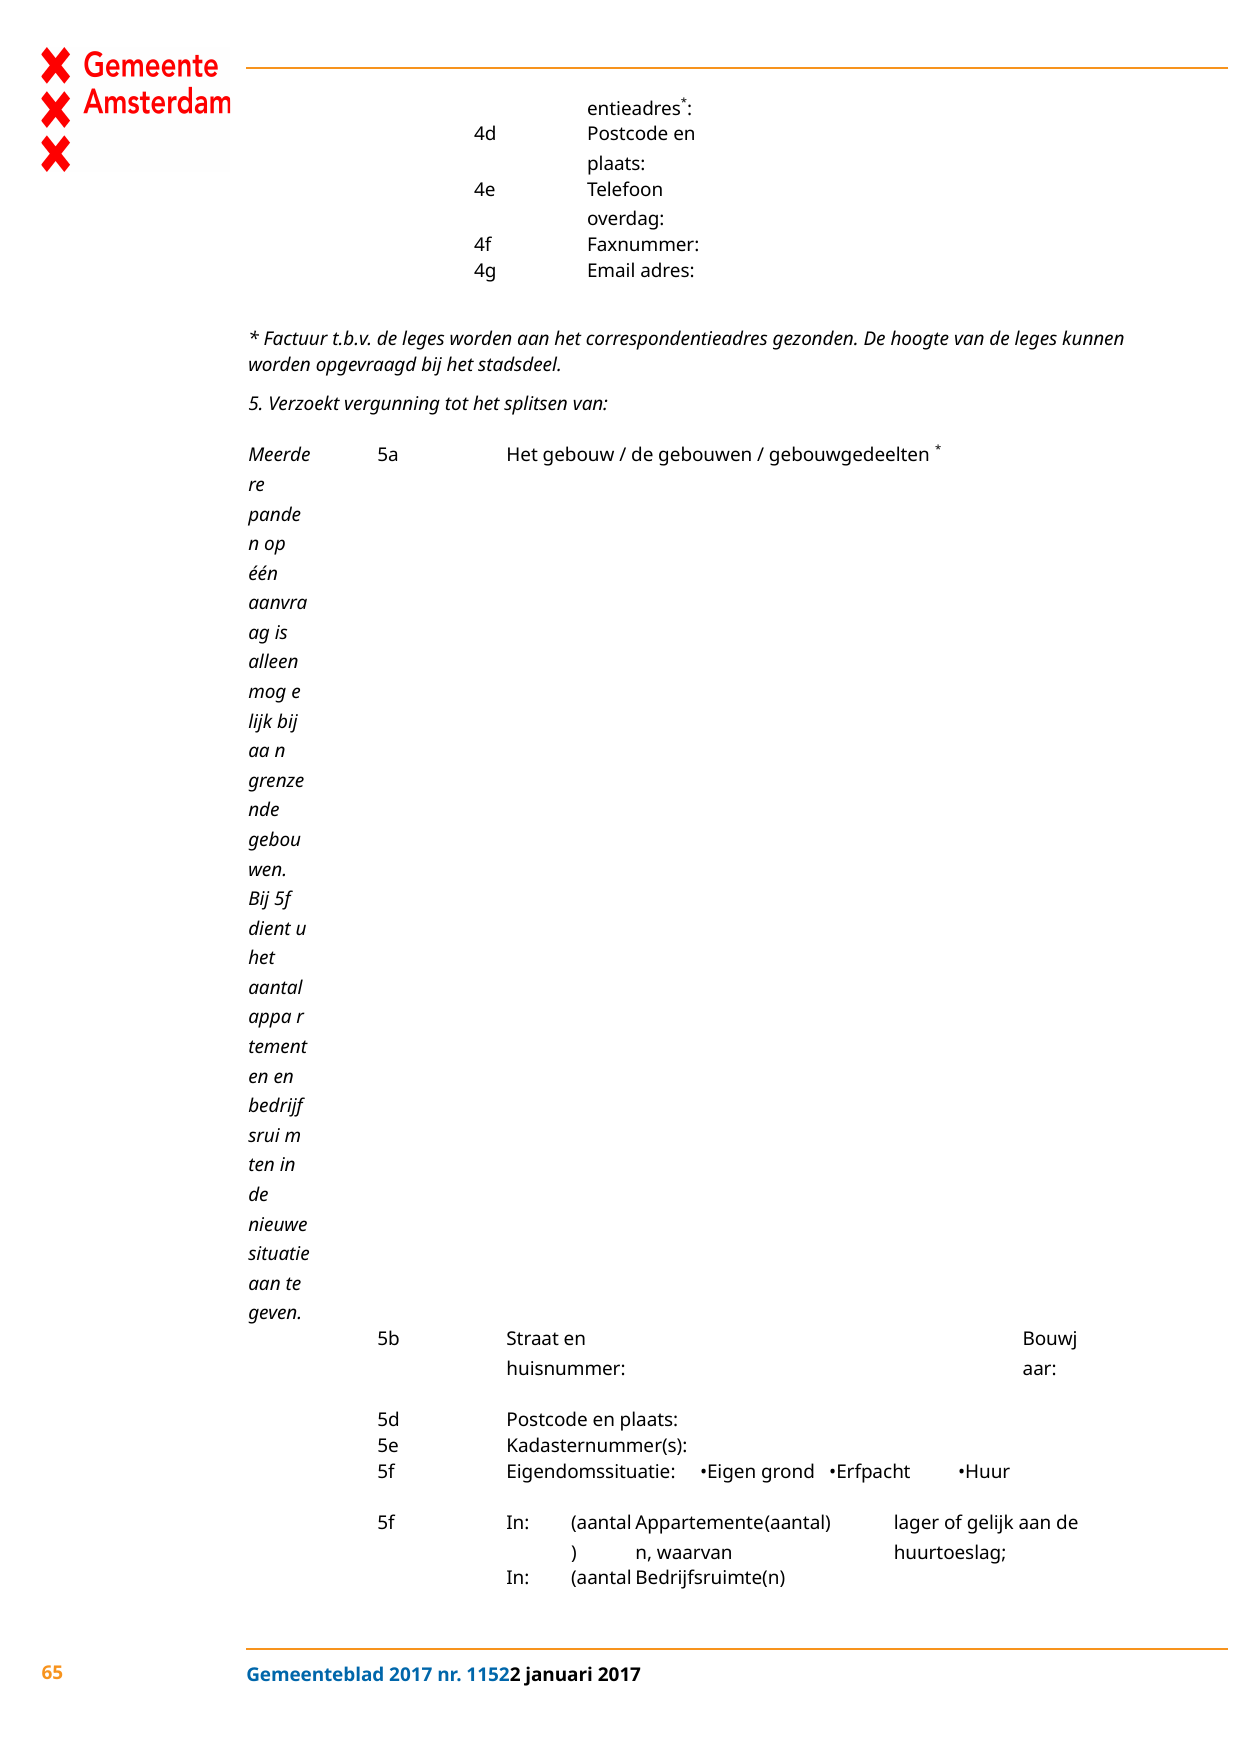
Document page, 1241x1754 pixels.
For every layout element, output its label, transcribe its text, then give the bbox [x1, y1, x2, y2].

table_cell entieadres*: [587, 95, 700, 121]
table_cell [474, 283, 1152, 308]
table_cell [1023, 1381, 1087, 1406]
table_cell [248, 1509, 312, 1564]
table_cell 5a [377, 442, 506, 1325]
table_cell Telefoon overdag: [587, 176, 700, 231]
table_cell [506, 1484, 700, 1509]
table_cell (aantal) [764, 1509, 893, 1564]
table_cell [700, 176, 813, 231]
table_cell [248, 1458, 312, 1483]
table_cell [248, 257, 361, 283]
table_cell [377, 1565, 506, 1590]
table_header [442, 416, 1152, 442]
table_cell [700, 1484, 829, 1509]
table_cell In: [506, 1565, 571, 1590]
table_cell [313, 1565, 377, 1590]
table_cell 5e [377, 1432, 506, 1458]
table_cell [313, 1406, 377, 1432]
table_cell [248, 283, 474, 308]
table_cell [313, 1381, 377, 1406]
table_cell [248, 1381, 312, 1406]
table_cell [813, 231, 1038, 257]
table_cell [1039, 121, 1152, 176]
table_cell 4e [474, 176, 587, 231]
table_cell [700, 231, 813, 257]
table_cell 4d [474, 121, 587, 176]
table_cell [506, 1381, 700, 1406]
table_cell Email adres: [587, 257, 700, 283]
table_cell Bedrijfsruimte(n) [635, 1565, 1152, 1590]
table_cell [1039, 95, 1152, 121]
table_cell [361, 257, 474, 283]
table_cell [361, 121, 474, 176]
table_cell [248, 95, 361, 121]
table_cell [248, 1432, 312, 1458]
table_cell [248, 1406, 312, 1432]
table_cell [474, 95, 587, 121]
table_header [248, 416, 442, 442]
table_cell [700, 1381, 1022, 1406]
table_cell Bouwjaar: [1023, 1325, 1087, 1381]
text 5. Verzoekt vergunning tot het splitsen van: [248, 390, 1152, 416]
table_cell 5f [377, 1458, 506, 1483]
table_cell [377, 1484, 506, 1509]
table_cell [700, 257, 813, 283]
table_cell 5b [377, 1325, 506, 1381]
table_cell [700, 95, 926, 121]
table_cell [313, 442, 377, 1325]
table_cell In: [506, 1509, 571, 1564]
table_cell [313, 1509, 377, 1564]
table_cell [958, 1484, 1152, 1509]
table_cell [926, 95, 1038, 121]
table_cell [700, 1325, 1022, 1381]
table_cell [248, 121, 361, 176]
table_cell •Erfpacht [829, 1458, 958, 1483]
table_cell [829, 1484, 958, 1509]
table_cell Het gebouw / de gebouwen / gebouwgedeelten * [506, 442, 1152, 1325]
table_cell [248, 1325, 312, 1381]
table_cell [313, 1432, 377, 1458]
text * Factuur t.b.v. de leges worden aan het correspondentieadres gezonden. De hoogte van de leges kunnen worden opgevraagd bij het stadsdeel. [248, 325, 1152, 377]
table_cell •Eigen grond [700, 1458, 829, 1483]
table_cell Kadasternummer(s): [506, 1432, 700, 1458]
table_cell [1023, 1406, 1152, 1432]
table_cell 5f [377, 1509, 506, 1564]
table_cell [313, 1484, 377, 1509]
table_cell 4g [474, 257, 587, 283]
table_cell Meerdere panden op één aanvraag is alleen mog e lijk bij aa n grenzende gebouwen. Bij 5f dient u het aantal appa r tementen en bedrijfsrui m ten in de nieuwe situatie aan te geven. [248, 442, 312, 1325]
table_cell [248, 176, 361, 231]
table_cell [1039, 231, 1152, 257]
table_cell [958, 1432, 1152, 1458]
table_cell [313, 1325, 377, 1381]
table_cell [377, 1381, 506, 1406]
table_cell [700, 1432, 829, 1458]
table_cell [813, 176, 1038, 231]
table_cell [1087, 1325, 1152, 1381]
table_cell Faxnummer: [587, 231, 700, 257]
table_cell [361, 231, 474, 257]
table_cell [700, 1406, 1022, 1432]
table_cell [361, 95, 474, 121]
picture [41, 47, 231, 172]
table_cell [1039, 257, 1152, 283]
table_cell (aantal [571, 1565, 635, 1590]
table_cell Straat en huisnummer: [506, 1325, 700, 1381]
table_cell Postcode en plaats: [506, 1406, 700, 1432]
table_cell [700, 121, 926, 176]
table_cell (aantal) [571, 1509, 635, 1564]
table_cell [248, 1484, 312, 1509]
table_cell Eigendomssituatie: [506, 1458, 700, 1483]
table_cell [926, 121, 1038, 176]
table_cell [248, 1565, 312, 1590]
table_cell [1039, 176, 1152, 231]
table_cell Postcode en plaats: [587, 121, 700, 176]
table_cell [813, 257, 1038, 283]
table_cell [829, 1432, 958, 1458]
table_cell lager of gelijk aan de huurtoeslag; [894, 1509, 1152, 1564]
table_cell Appartementen, waarvan [635, 1509, 764, 1564]
table_cell [248, 231, 361, 257]
table_cell 5d [377, 1406, 506, 1432]
table_cell 4f [474, 231, 587, 257]
table_cell [361, 176, 474, 231]
table_cell •Huur [958, 1458, 1152, 1483]
table_cell [1087, 1381, 1152, 1406]
table_cell [313, 1458, 377, 1483]
